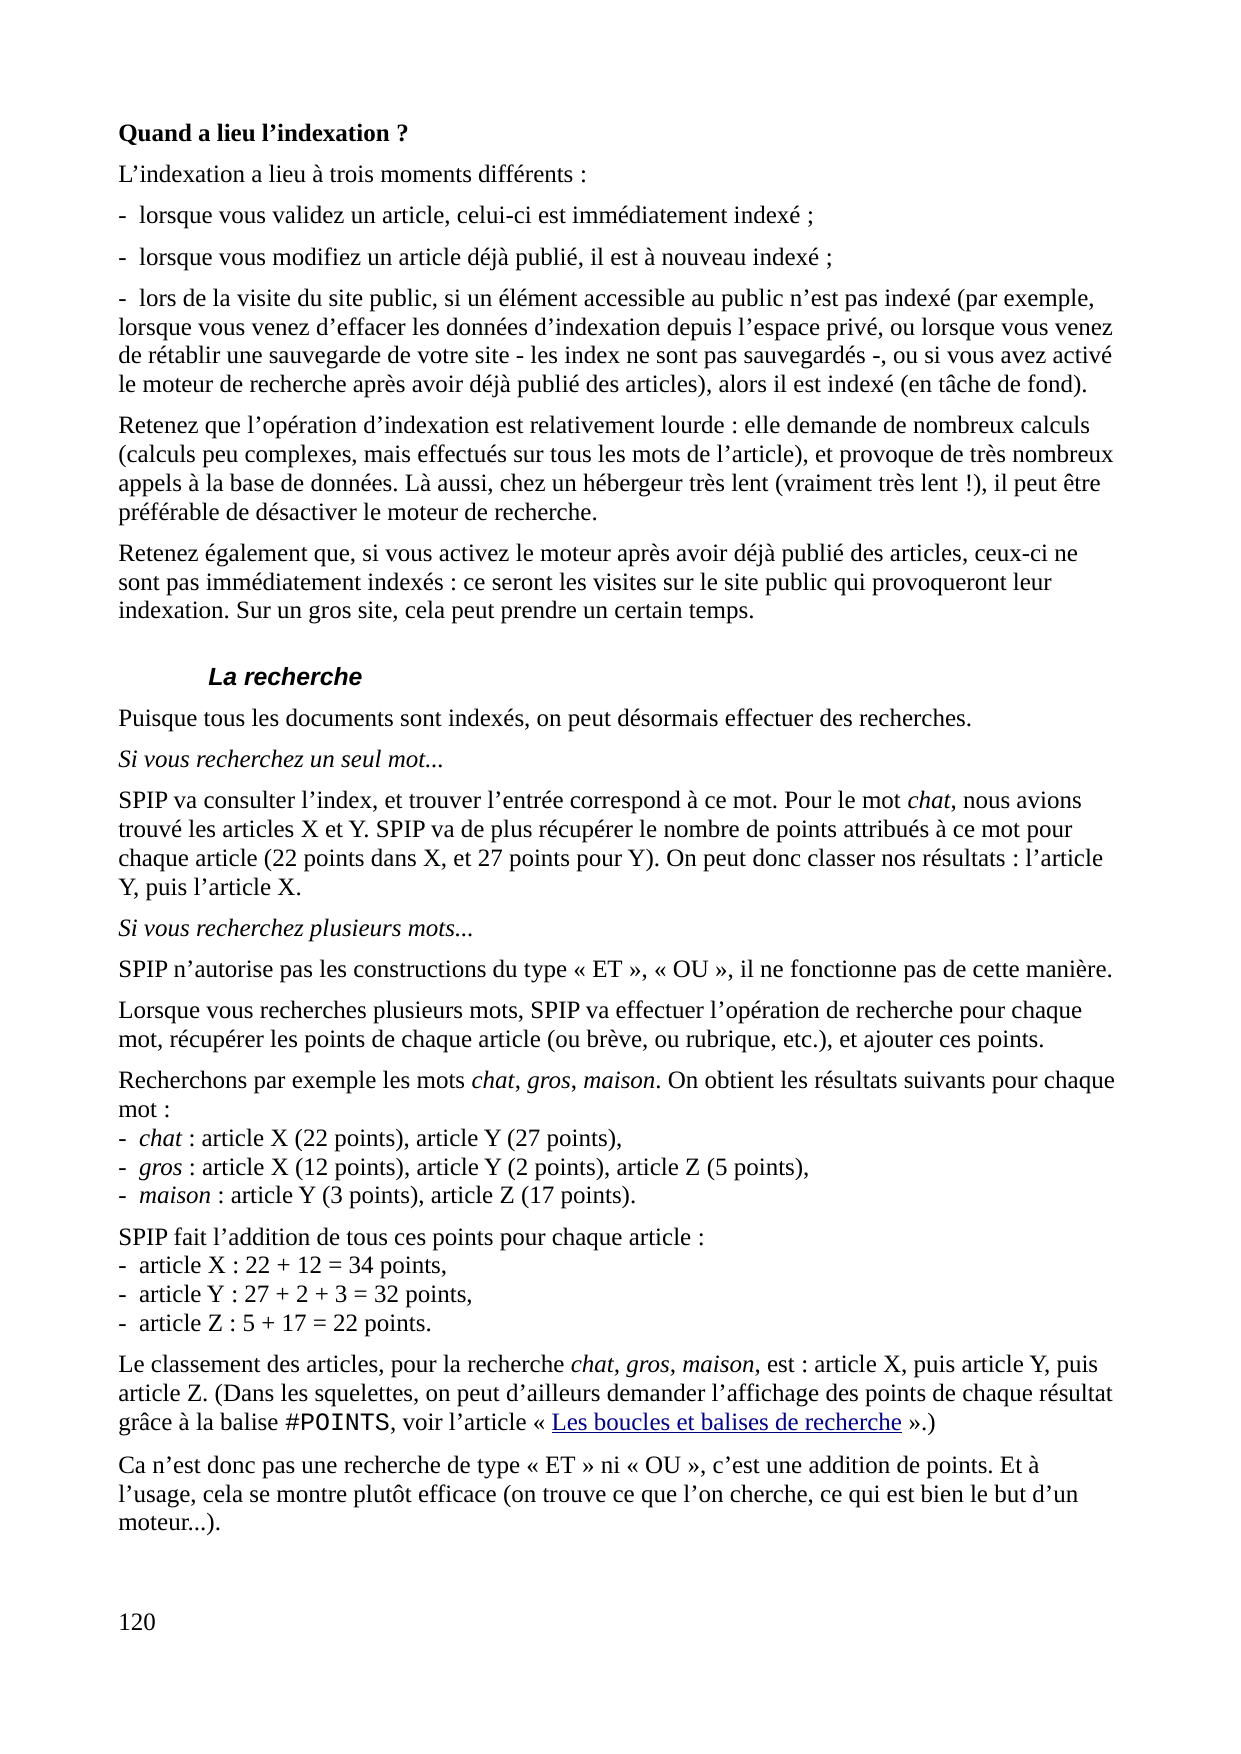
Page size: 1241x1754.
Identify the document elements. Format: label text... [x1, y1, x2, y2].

text Quand a lieu l’indexation ? [118, 118, 1122, 147]
subtitle La recherche [118, 662, 1122, 690]
text - lors de la visite du site public, si un élément accessible au public n’est pas indexé (par exemple, lorsque vous venez d’effacer les données d’indexation depuis l’espace privé, ou lorsque vous venez de rétablir une sauvegarde de votre site - les index ne sont pas sauvegardés -, ou si vous avez activé le moteur de recherche après avoir déjà publié des articles), alors il est indexé (en tâche de fond). [118, 283, 1122, 398]
text Si vous recherchez plusieurs mots... [118, 913, 1122, 942]
text SPIP fait l’addition de tous ces points pour chaque article : - article X : 22 + 12 = 34 points, - article Y : 27 + 2 + 3 = 32 points, - article Z : 5 + 17 = 22 points. [118, 1222, 1122, 1337]
text Retenez également que, si vous activez le moteur après avoir déjà publié des articles, ceux-ci ne sont pas immédiatement indexés : ce seront les visites sur le site public qui provoqueront leur indexation. Sur un gros site, cela peut prendre un certain temps. [118, 538, 1122, 624]
text Recherchons par exemple les mots chat, gros, maison. On obtient les résultats suivants pour chaque mot : - chat : article X (22 points), article Y (27 points), - gros : article X (12 points), article Y (2 points), article Z (5 points), - maison : article Y (3 points), article Z (17 points). [118, 1065, 1122, 1209]
text Puisque tous les documents sont indexés, on peut désormais effectuer des recherches. [118, 703, 1122, 732]
text Retenez que l’opération d’indexation est relativement lourde : elle demande de nombreux calculs (calculs peu complexes, mais effectués sur tous les mots de l’article), et provoque de très nombreux appels à la base de données. Là aussi, chez un hébergeur très lent (vraiment très lent !), il peut être préférable de désactiver le moteur de recherche. [118, 411, 1122, 526]
text - lorsque vous modifiez un article déjà publié, il est à nouveau indexé ; [118, 242, 1122, 271]
text Le classement des articles, pour la recherche chat, gros, maison, est : article X, puis article Y, puis article Z. (Dans les squelettes, on peut d’ailleurs demander l’affichage des points de chaque résultat grâce à la balise #POINTS, voir l’article « Les boucles et balises de recherche ».) [118, 1349, 1122, 1437]
text Ca n’est donc pas une recherche de type « ET » ni « OU », c’est une addition de points. Et à l’usage, cela se montre plutôt efficace (on trouve ce que l’on cherche, ce qui est bien le but d’un moteur...). [118, 1450, 1122, 1536]
text SPIP n’autorise pas les constructions du type « ET », « OU », il ne fonctionne pas de cette manière. [118, 954, 1122, 983]
text - lorsque vous validez un article, celui-ci est immédiatement indexé ; [118, 201, 1122, 229]
text SPIP va consulter l’index, et trouver l’entrée correspond à ce mot. Pour le mot chat, nous avions trouvé les articles X et Y. SPIP va de plus récupérer le nombre de points attribués à ce mot pour chaque article (22 points dans X, et 27 points pour Y). On peut donc classer nos résultats : l’article Y, puis l’article X. [118, 785, 1122, 900]
text Si vous recherchez un seul mot... [118, 744, 1122, 773]
text Lorsque vous recherches plusieurs mots, SPIP va effectuer l’opération de recherche pour chaque mot, récupérer les points de chaque article (ou brève, ou rubrique, etc.), et ajouter ces points. [118, 995, 1122, 1053]
text L’indexation a lieu à trois moments différents : [118, 159, 1122, 188]
